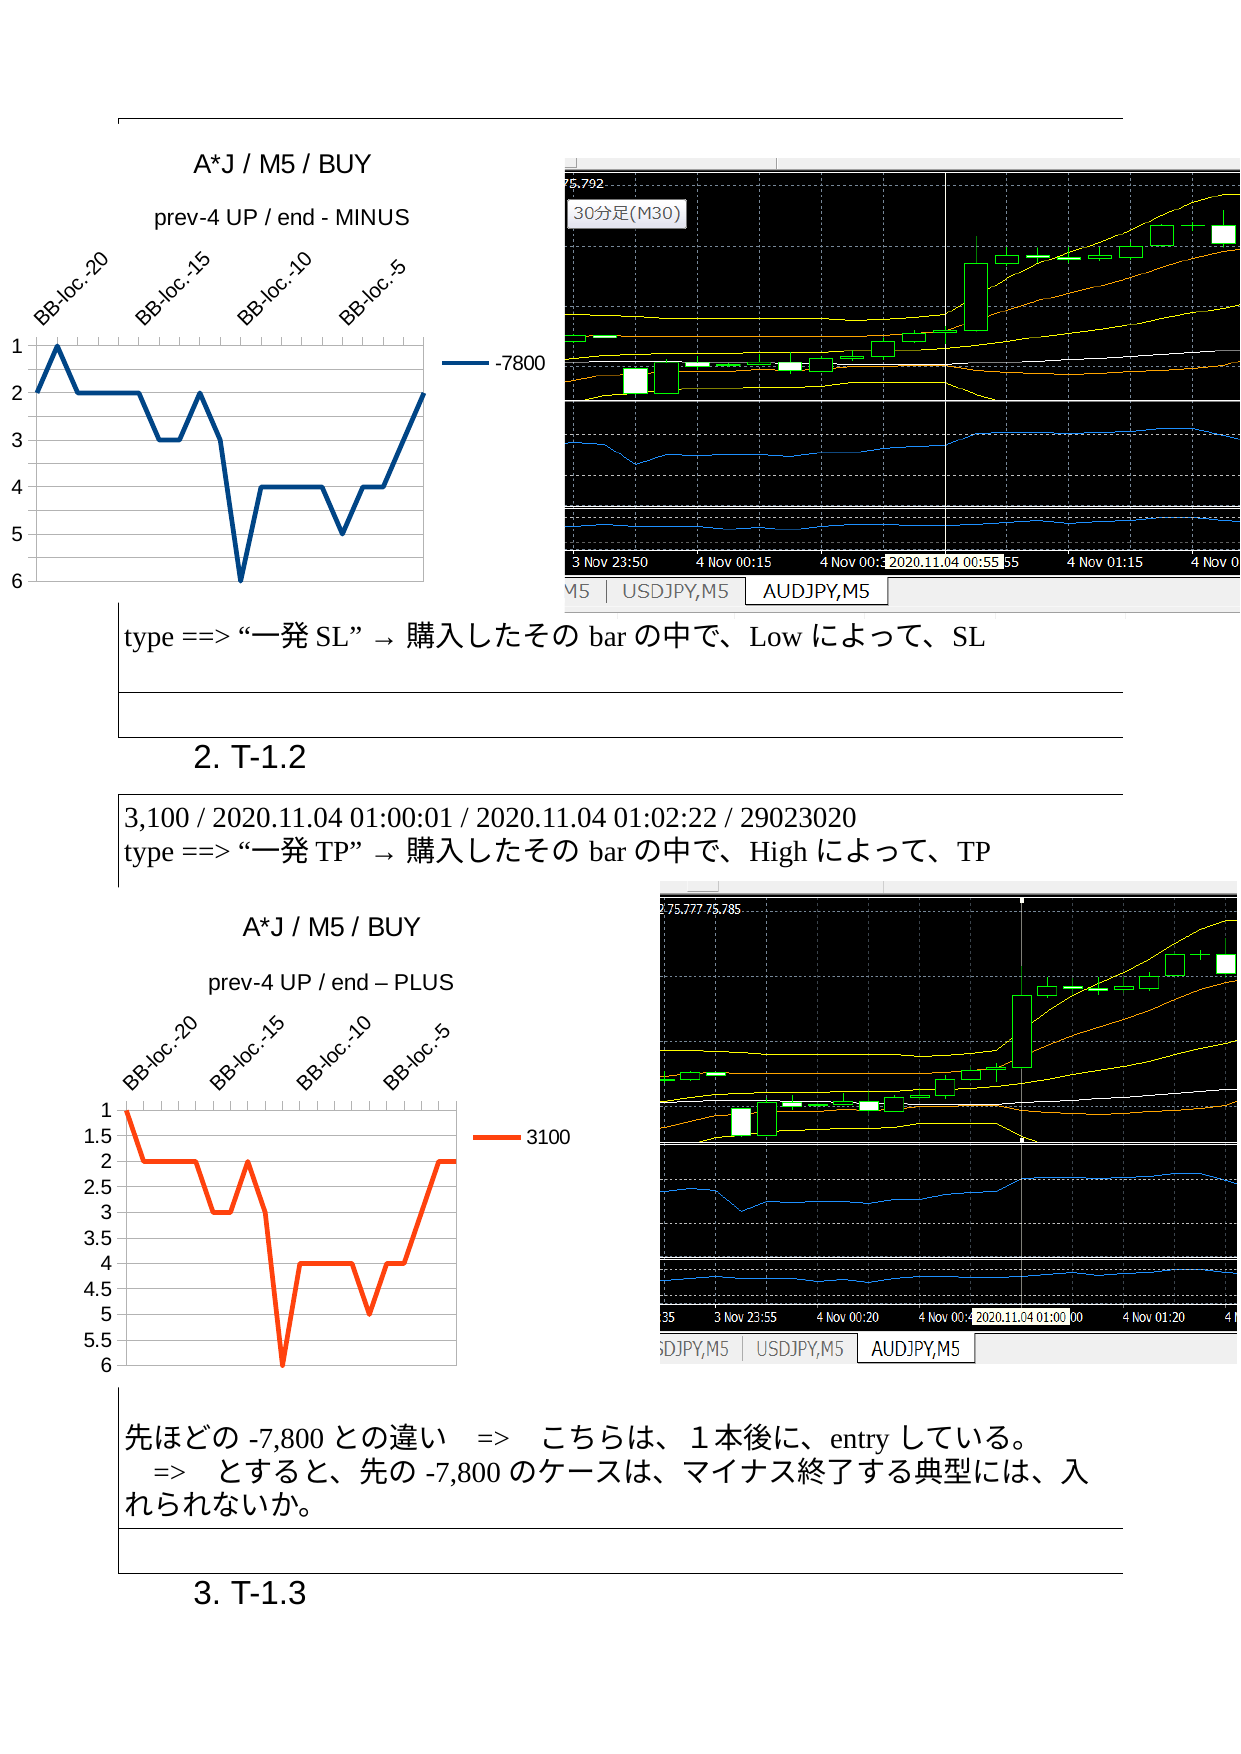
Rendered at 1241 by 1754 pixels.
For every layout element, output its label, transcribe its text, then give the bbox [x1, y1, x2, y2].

list T-1.2 [193, 738, 1122, 775]
table_header [119, 119, 1123, 158]
picture [564, 158, 1240, 619]
list T-1.3 [193, 1574, 1122, 1611]
table_cell [119, 693, 1123, 737]
table_header 3,100 / 2020.11.04 01:00:01 / 2020.11.04 01:02:22 / 29023020 type ==> “一発TP” → 購入したその bar の中で、High によって、TP 先ほどの -7,800 との違い => こちらは、１本後に、entry している。 => とすると、先の -7,800 のケースは、マイナス終了する典型には、入れられないか。 [119, 795, 1123, 1527]
table_cell [119, 1529, 1123, 1573]
picture [660, 881, 1237, 1366]
table_header type ==> “一発SL” → 購入したその bar の中で、Low によって、SL [119, 603, 1123, 692]
